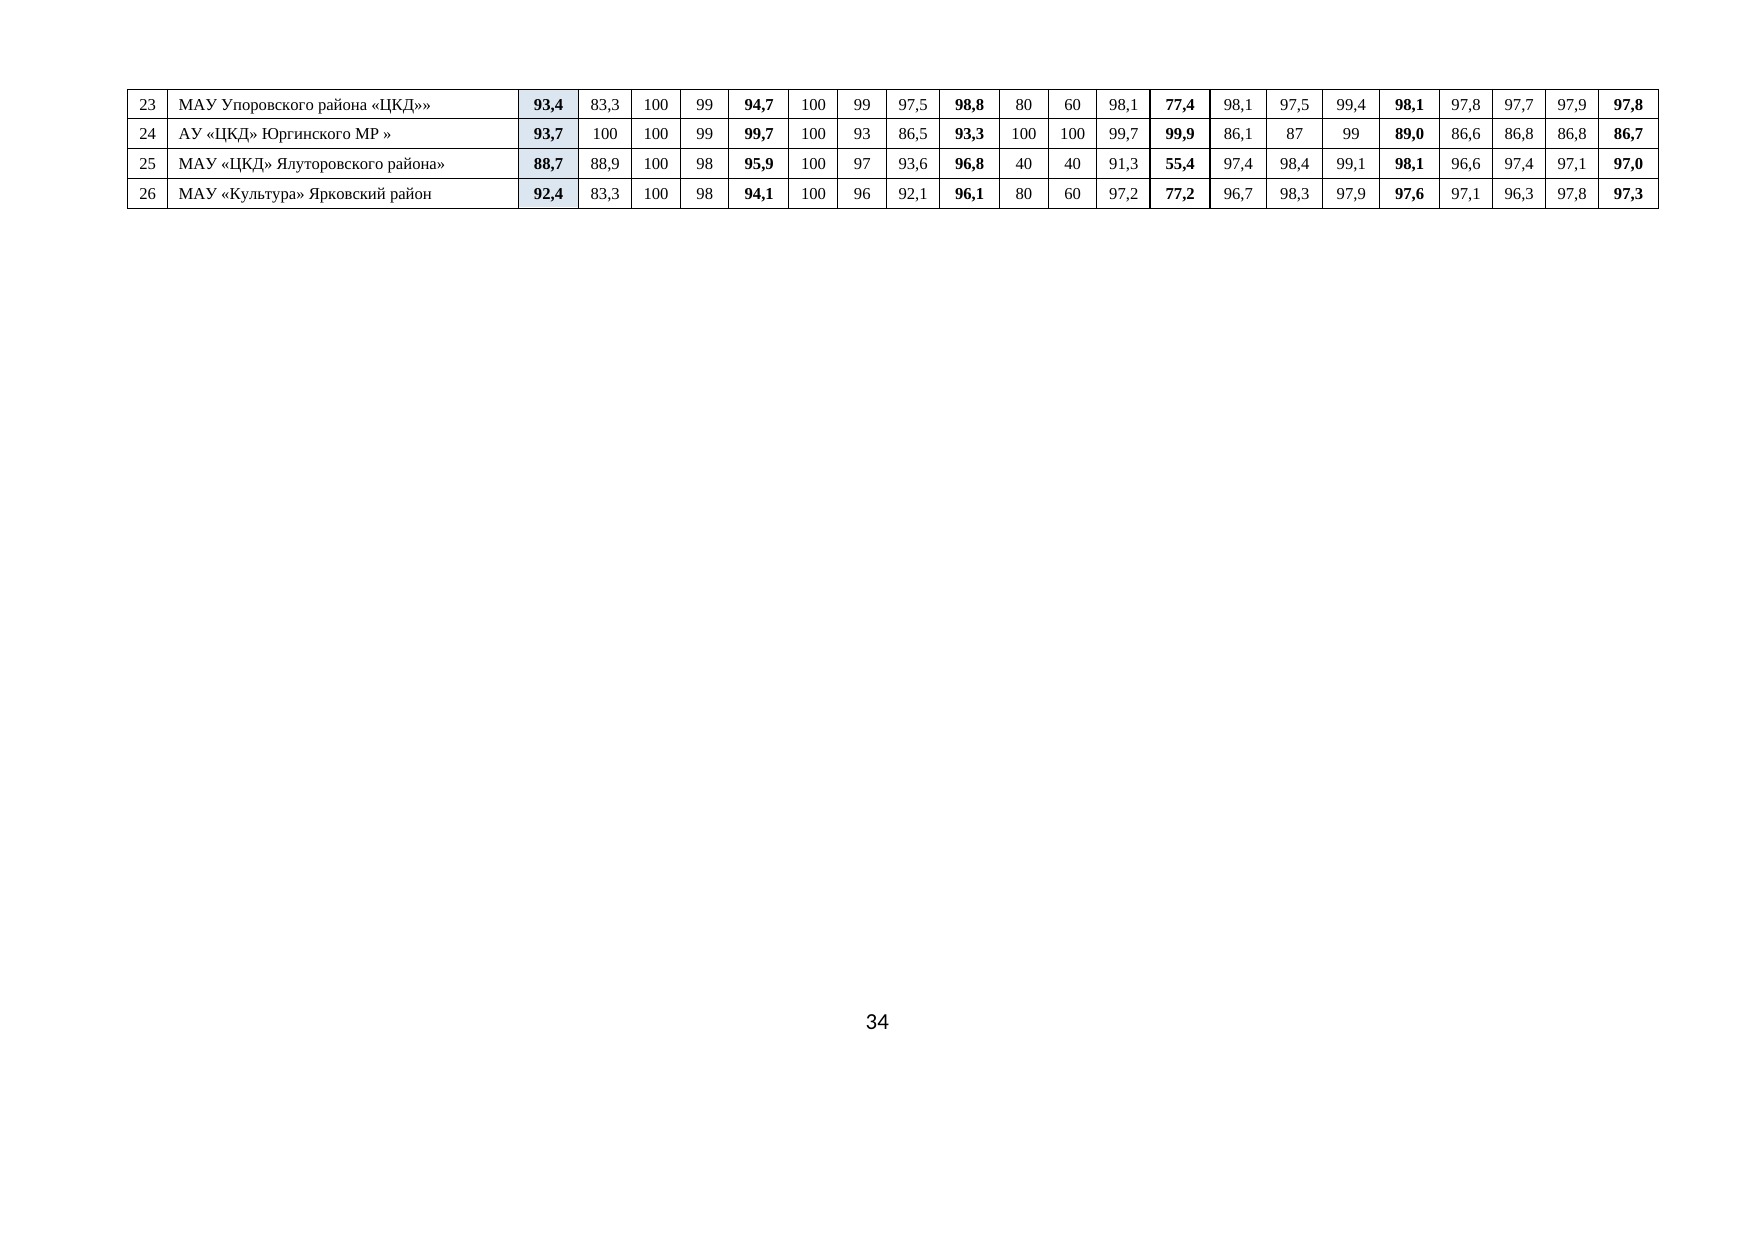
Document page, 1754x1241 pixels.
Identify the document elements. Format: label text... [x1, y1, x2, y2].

table_cell 100 [789, 119, 837, 148]
table_cell 80 [1000, 90, 1048, 118]
table_cell 97,8 [1599, 90, 1658, 118]
table_cell 97,1 [1546, 149, 1598, 178]
table_cell 97,7 [1493, 90, 1545, 118]
table_cell 96,1 [940, 179, 999, 207]
table_cell 96,3 [1493, 179, 1545, 207]
table_cell 98 [681, 149, 728, 178]
table_cell 98 [681, 179, 728, 207]
table_cell 97,4 [1211, 149, 1266, 178]
table_cell 86,1 [1211, 119, 1266, 148]
table_cell 97,9 [1323, 179, 1379, 207]
table_cell 99 [838, 90, 886, 118]
table_cell 83,3 [579, 179, 631, 207]
table_cell 93,4 [519, 90, 578, 118]
table_cell 100 [789, 179, 837, 207]
table_cell 100 [1049, 119, 1096, 148]
table_cell 86,7 [1599, 119, 1658, 148]
table_cell 97,5 [1267, 90, 1322, 118]
table_cell 40 [1049, 149, 1096, 178]
table_cell АУ «ЦКД» Юргинского МР » [168, 119, 518, 148]
table_cell 80 [1000, 179, 1048, 207]
table_cell 26 [128, 179, 167, 207]
table_cell 24 [128, 119, 167, 148]
table_cell 97,8 [1546, 179, 1598, 207]
table_cell 98,8 [940, 90, 999, 118]
table_cell МАУ «Культура» Ярковский район [168, 179, 518, 207]
table_cell МАУ «ЦКД» Ялуторовского района» [168, 149, 518, 178]
table_cell 98,3 [1267, 179, 1322, 207]
table_cell 94,7 [729, 90, 788, 118]
table_cell 86,5 [887, 119, 939, 148]
table_cell 89,0 [1380, 119, 1439, 148]
table_cell 77,4 [1151, 90, 1209, 118]
table_cell 99,7 [729, 119, 788, 148]
table_cell 93,3 [940, 119, 999, 148]
table_cell 97,1 [1440, 179, 1492, 207]
table_cell 99 [681, 119, 728, 148]
table_cell 97,4 [1493, 149, 1545, 178]
table_cell 99,9 [1151, 119, 1209, 148]
table_cell 97 [838, 149, 886, 178]
table_cell 91,3 [1097, 149, 1149, 178]
table_cell 100 [632, 119, 680, 148]
table_cell 96,8 [940, 149, 999, 178]
table_cell 100 [789, 149, 837, 178]
table_cell 98,1 [1097, 90, 1149, 118]
table_cell 93 [838, 119, 886, 148]
table_cell 77,2 [1151, 179, 1209, 207]
table_cell 97,3 [1599, 179, 1658, 207]
table_cell 99,4 [1323, 90, 1379, 118]
table_cell 60 [1049, 90, 1096, 118]
table_cell 97,8 [1440, 90, 1492, 118]
table_cell 96 [838, 179, 886, 207]
table_cell 100 [579, 119, 631, 148]
table_cell 25 [128, 149, 167, 178]
table_cell 97,6 [1380, 179, 1439, 207]
table_cell 97,5 [887, 90, 939, 118]
table_cell 86,8 [1546, 119, 1598, 148]
table_cell 60 [1049, 179, 1096, 207]
table_cell 88,7 [519, 149, 578, 178]
table_cell 23 [128, 90, 167, 118]
table_cell 98,1 [1211, 90, 1266, 118]
table_cell 86,6 [1440, 119, 1492, 148]
table_cell 95,9 [729, 149, 788, 178]
table_cell 99,1 [1323, 149, 1379, 178]
table_cell 83,3 [579, 90, 631, 118]
table_cell 93,6 [887, 149, 939, 178]
table_cell 97,0 [1599, 149, 1658, 178]
table_cell 100 [789, 90, 837, 118]
table_cell 55,4 [1151, 149, 1209, 178]
table_cell 93,7 [519, 119, 578, 148]
table_cell 99 [681, 90, 728, 118]
table_cell МАУ Упоровского района «ЦКД»» [168, 90, 518, 118]
table_cell 97,2 [1097, 179, 1149, 207]
table_cell 98,1 [1380, 90, 1439, 118]
table_cell 96,6 [1440, 149, 1492, 178]
table_cell 92,4 [519, 179, 578, 207]
table_cell 94,1 [729, 179, 788, 207]
table_cell 98,1 [1380, 149, 1439, 178]
table_cell 99 [1323, 119, 1379, 148]
table_cell 40 [1000, 149, 1048, 178]
table_cell 98,4 [1267, 149, 1322, 178]
table_cell 87 [1267, 119, 1322, 148]
table_cell 96,7 [1211, 179, 1266, 207]
table_cell 99,7 [1097, 119, 1149, 148]
table_cell 97,9 [1546, 90, 1598, 118]
table_cell 92,1 [887, 179, 939, 207]
table_cell 100 [632, 90, 680, 118]
table_cell 100 [632, 179, 680, 207]
table_cell 86,8 [1493, 119, 1545, 148]
table_cell 88,9 [579, 149, 631, 178]
table_cell 100 [1000, 119, 1048, 148]
table_cell 100 [632, 149, 680, 178]
